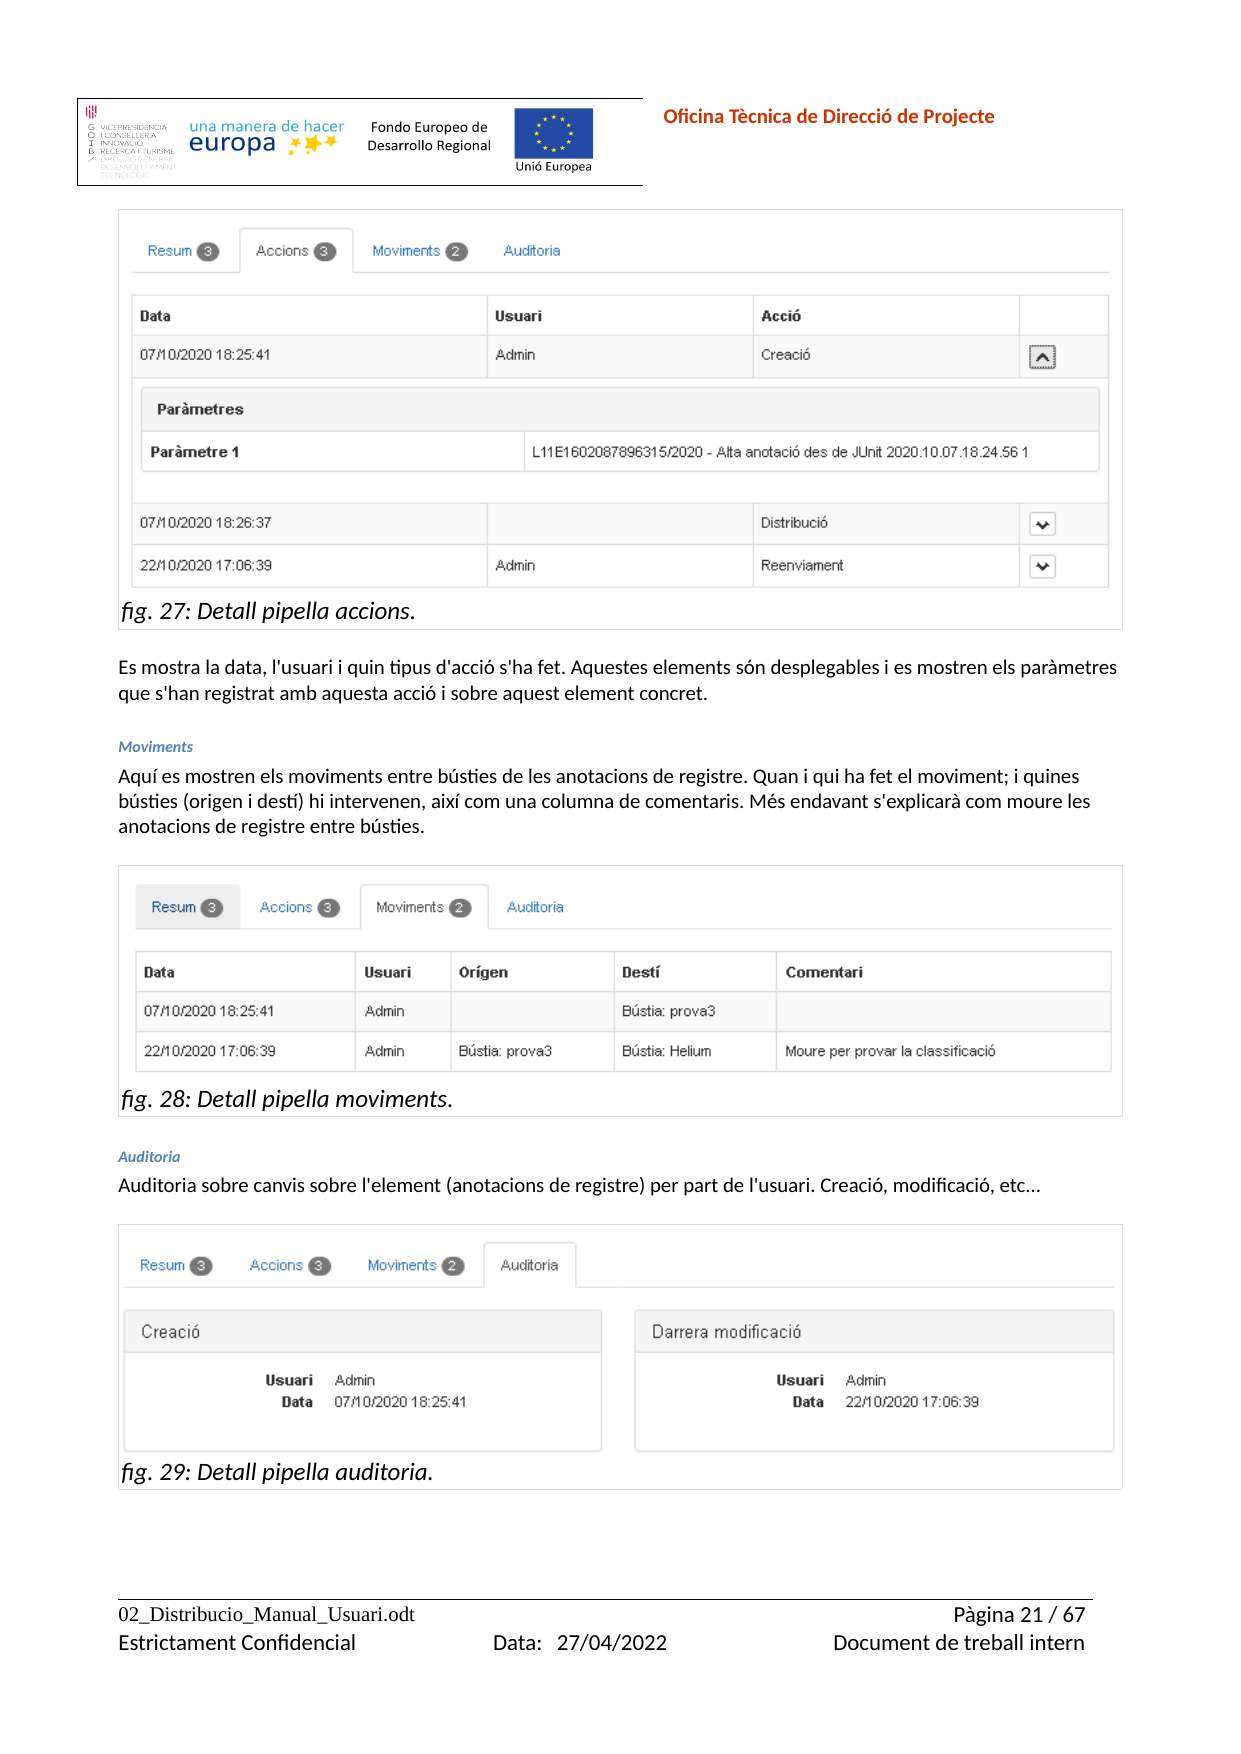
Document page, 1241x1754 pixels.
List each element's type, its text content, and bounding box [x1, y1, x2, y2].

picture [82, 103, 181, 180]
text Aquí es mostren els moviments entre bústies de les anotacions de registre. Quan i qui ha fet el moviment; i quines bústies (origen i destí) hi intervenen, així com una columna de comentaris. Més endavant s'explicarà com moure les anotacions de registre entre bústies. [118, 763, 1122, 839]
text fig. 28: Detall pipella moviments. [121, 1083, 1119, 1113]
subtitle Moviments [89, 737, 1122, 757]
picture [121, 225, 1119, 596]
text Auditoria sobre canvis sobre l'element (anotacions de registre) per part de l'usuari. Creació, modificació, etc... [118, 1173, 1122, 1198]
text Es mostra la data, l'usuari i quin tipus d'acció s'ha fet. Aquestes elements són desplegables i es mostren els paràmetres que s'han registrat amb aquesta acció i sobre aquest element concret. [118, 654, 1122, 705]
picture [121, 880, 1119, 1083]
picture [121, 1238, 1119, 1456]
subtitle Auditoria [89, 1147, 1122, 1166]
picture [187, 103, 599, 180]
text fig. 29: Detall pipella auditoria. [121, 1456, 1119, 1486]
text fig. 27: Detall pipella accions. [121, 596, 1119, 626]
